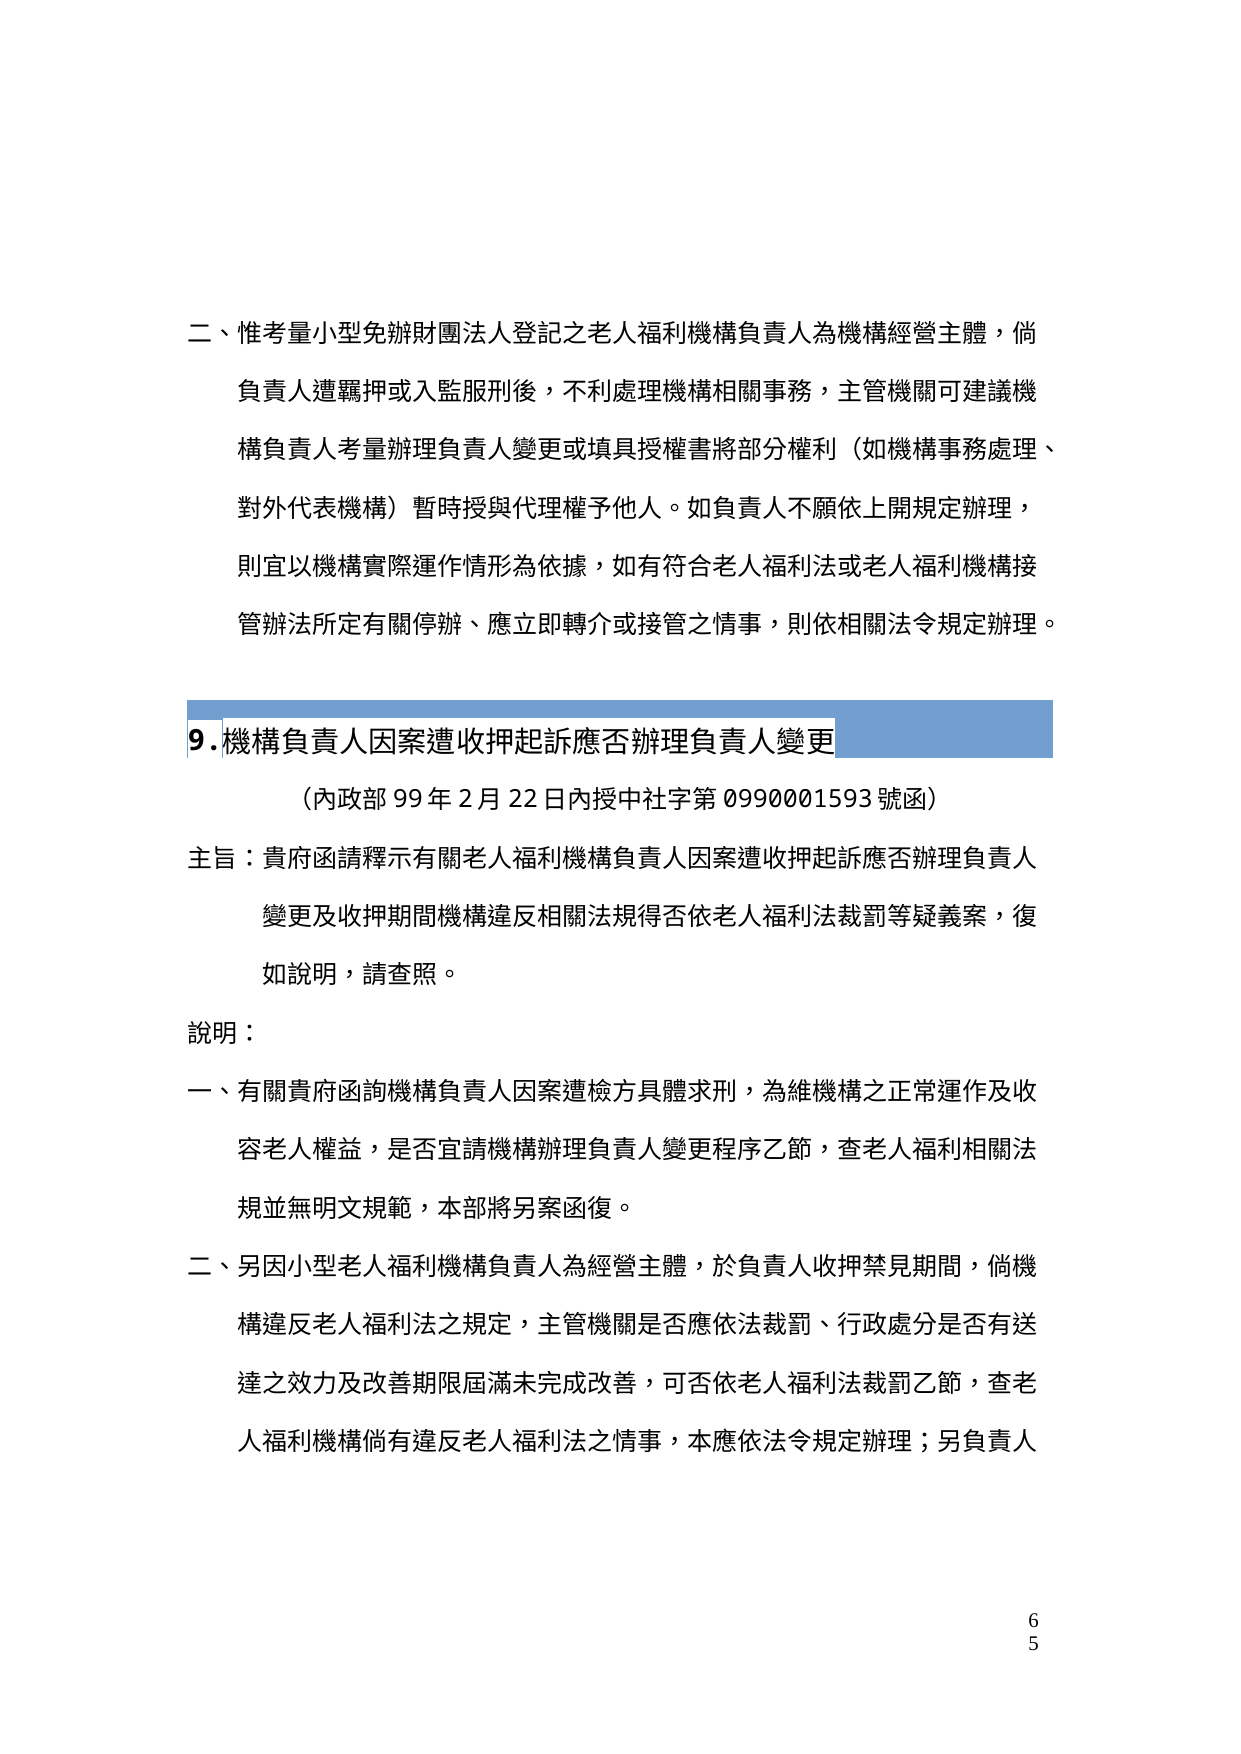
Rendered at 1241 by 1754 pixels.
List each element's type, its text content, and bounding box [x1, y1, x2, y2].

text （內政部99年2月22日內授中社字第0990001593號函） [187, 758, 1053, 817]
text 說明： [187, 992, 1053, 1050]
text 二、惟考量小型免辦財團法人登記之老人福利機構負責人為機構經營主體，倘負責人遭羈押或入監服刑後，不利處理機構相關事務，主管機關可建議機構負責人考量辦理負責人變更或填具授權書將部分權利（如機構事務處理、對外代表機構）暫時授與代理權予他人。如負責人不願依上開規定辦理，則宜以機構實際運作情形為依據，如有符合老人福利法或老人福利機構接管辦法所定有關停辦、應立即轉介或接管之情事，則依相關法令規定辦理。 [187, 292, 1053, 642]
text 一、有關貴府函詢機構負責人因案遭檢方具體求刑，為維機構之正常運作及收容老人權益，是否宜請機構辦理負責人變更程序乙節，查老人福利相關法規並無明文規範，本部將另案函復。 [187, 1050, 1053, 1225]
text 主旨：貴府函請釋示有關老人福利機構負責人因案遭收押起訴應否辦理負責人變更及收押期間機構違反相關法規得否依老人福利法裁罰等疑義案，復如說明，請查照。 [187, 817, 1053, 992]
text 9.機構負責人因案遭收押起訴應否辦理負責人變更 [187, 700, 1053, 758]
text 二、另因小型老人福利機構負責人為經營主體，於負責人收押禁見期間，倘機構違反老人福利法之規定，主管機關是否應依法裁罰、行政處分是否有送達之效力及改善期限屆滿未完成改善，可否依老人福利法裁罰乙節，查老人福利機構倘有違反老人福利法之情事，本應依法令規定辦理；另負責人 [187, 1225, 1053, 1458]
